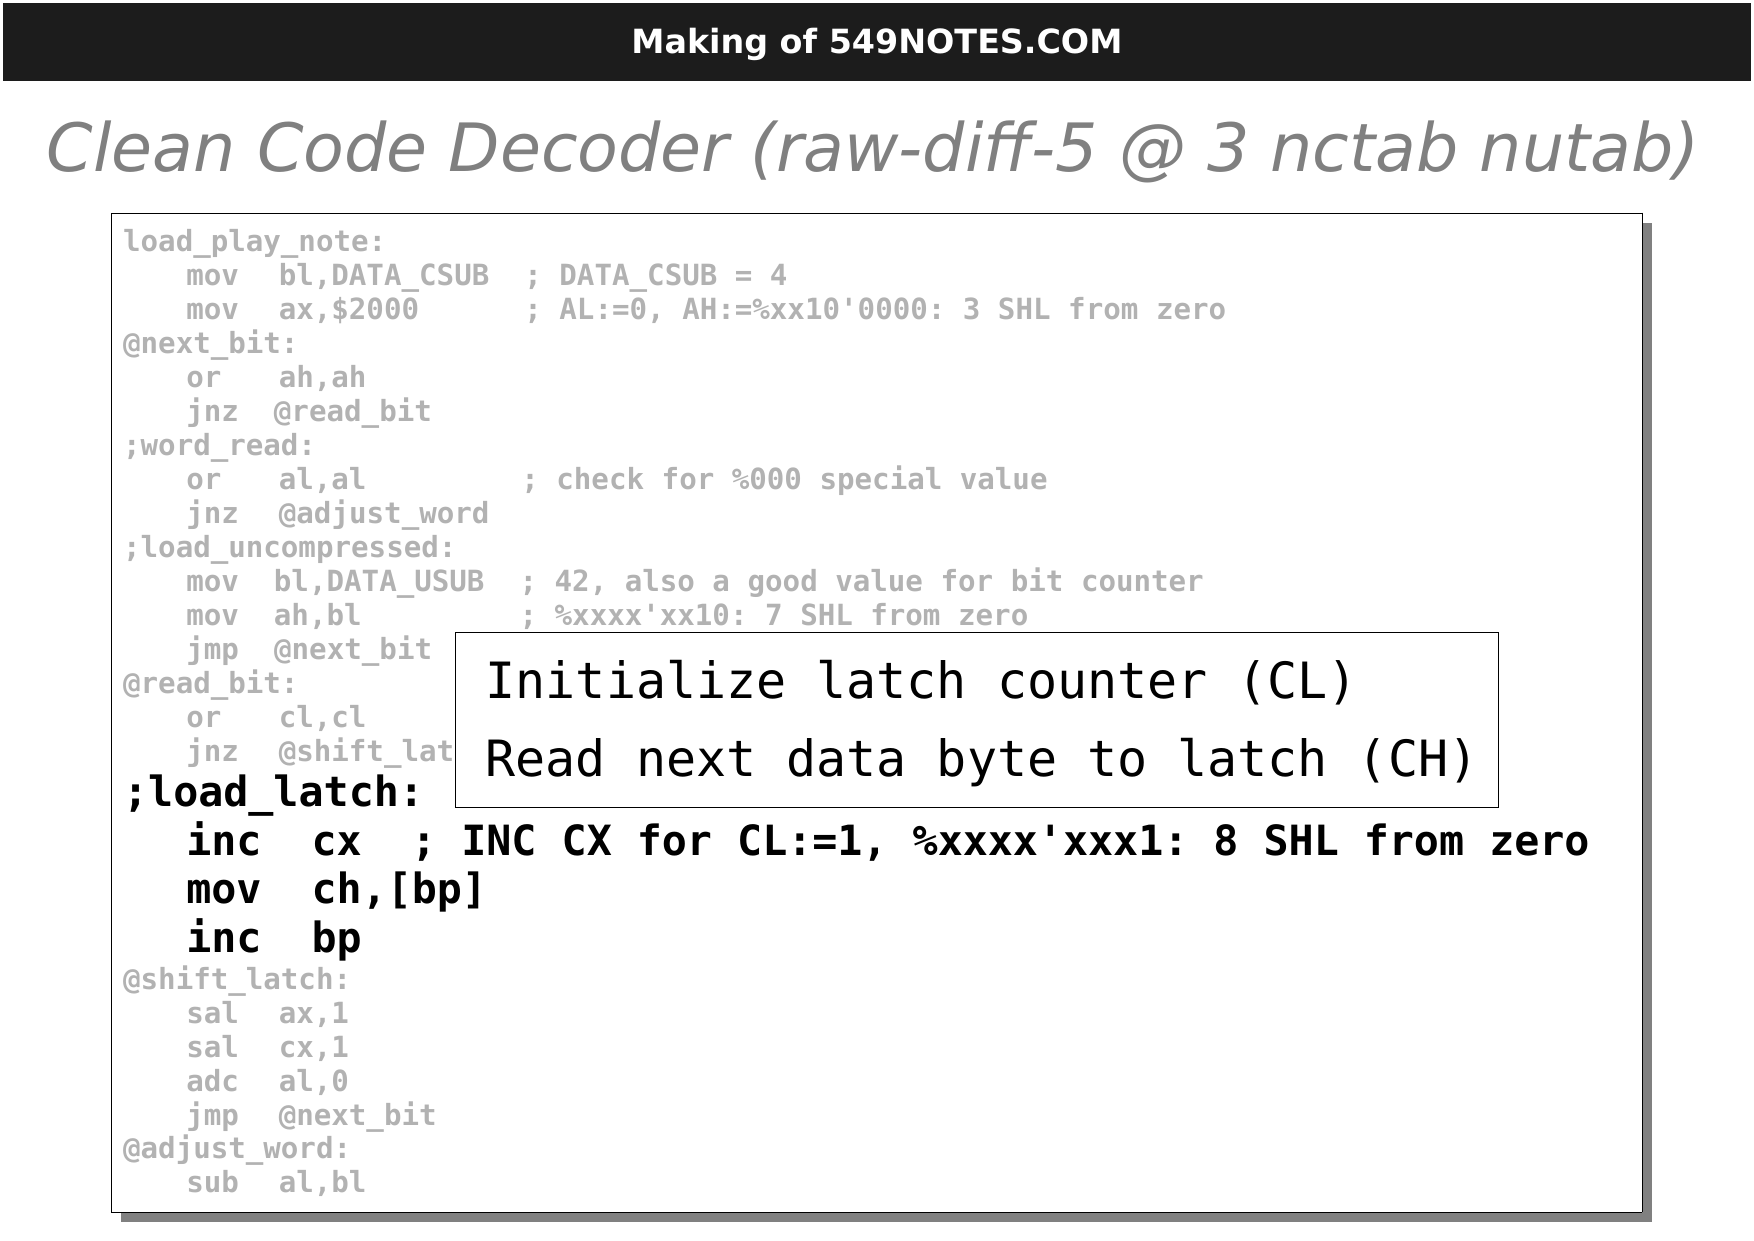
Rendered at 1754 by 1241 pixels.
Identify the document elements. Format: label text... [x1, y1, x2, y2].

text Clean Code Decoder (raw-diff-5 @ 3 nctab nutab) [3, 110, 1751, 188]
table_header load_play_note: mov bl,DATA_CSUB ; DATA_CSUB = 4 mov ax,$2000 ; AL:=0, AH:=%xx10'0000: 3 SHL from zero @next_bit: or ah,ah jnz @read_bit ;word_read: or al,al ; check for %000 special value jnz @adjust_word ;load_uncompressed: mov bl,DATA_USUB ; 42, also a good value for bit counter mov ah,bl ; %xxxx'xx10: 7 SHL from zero jmp @next_bit @read_bit: or cl,cl jnz @shift_latch ;load_latch: inc cx ; INC CX for CL:=1, %xxxx'xxx1: 8 SHL from zero mov ch,[bp] inc bp @shift_latch: sal ax,1 sal cx,1 adc al,0 jmp @next_bit @adjust_word: sub al,bl [105, 207, 1658, 1228]
